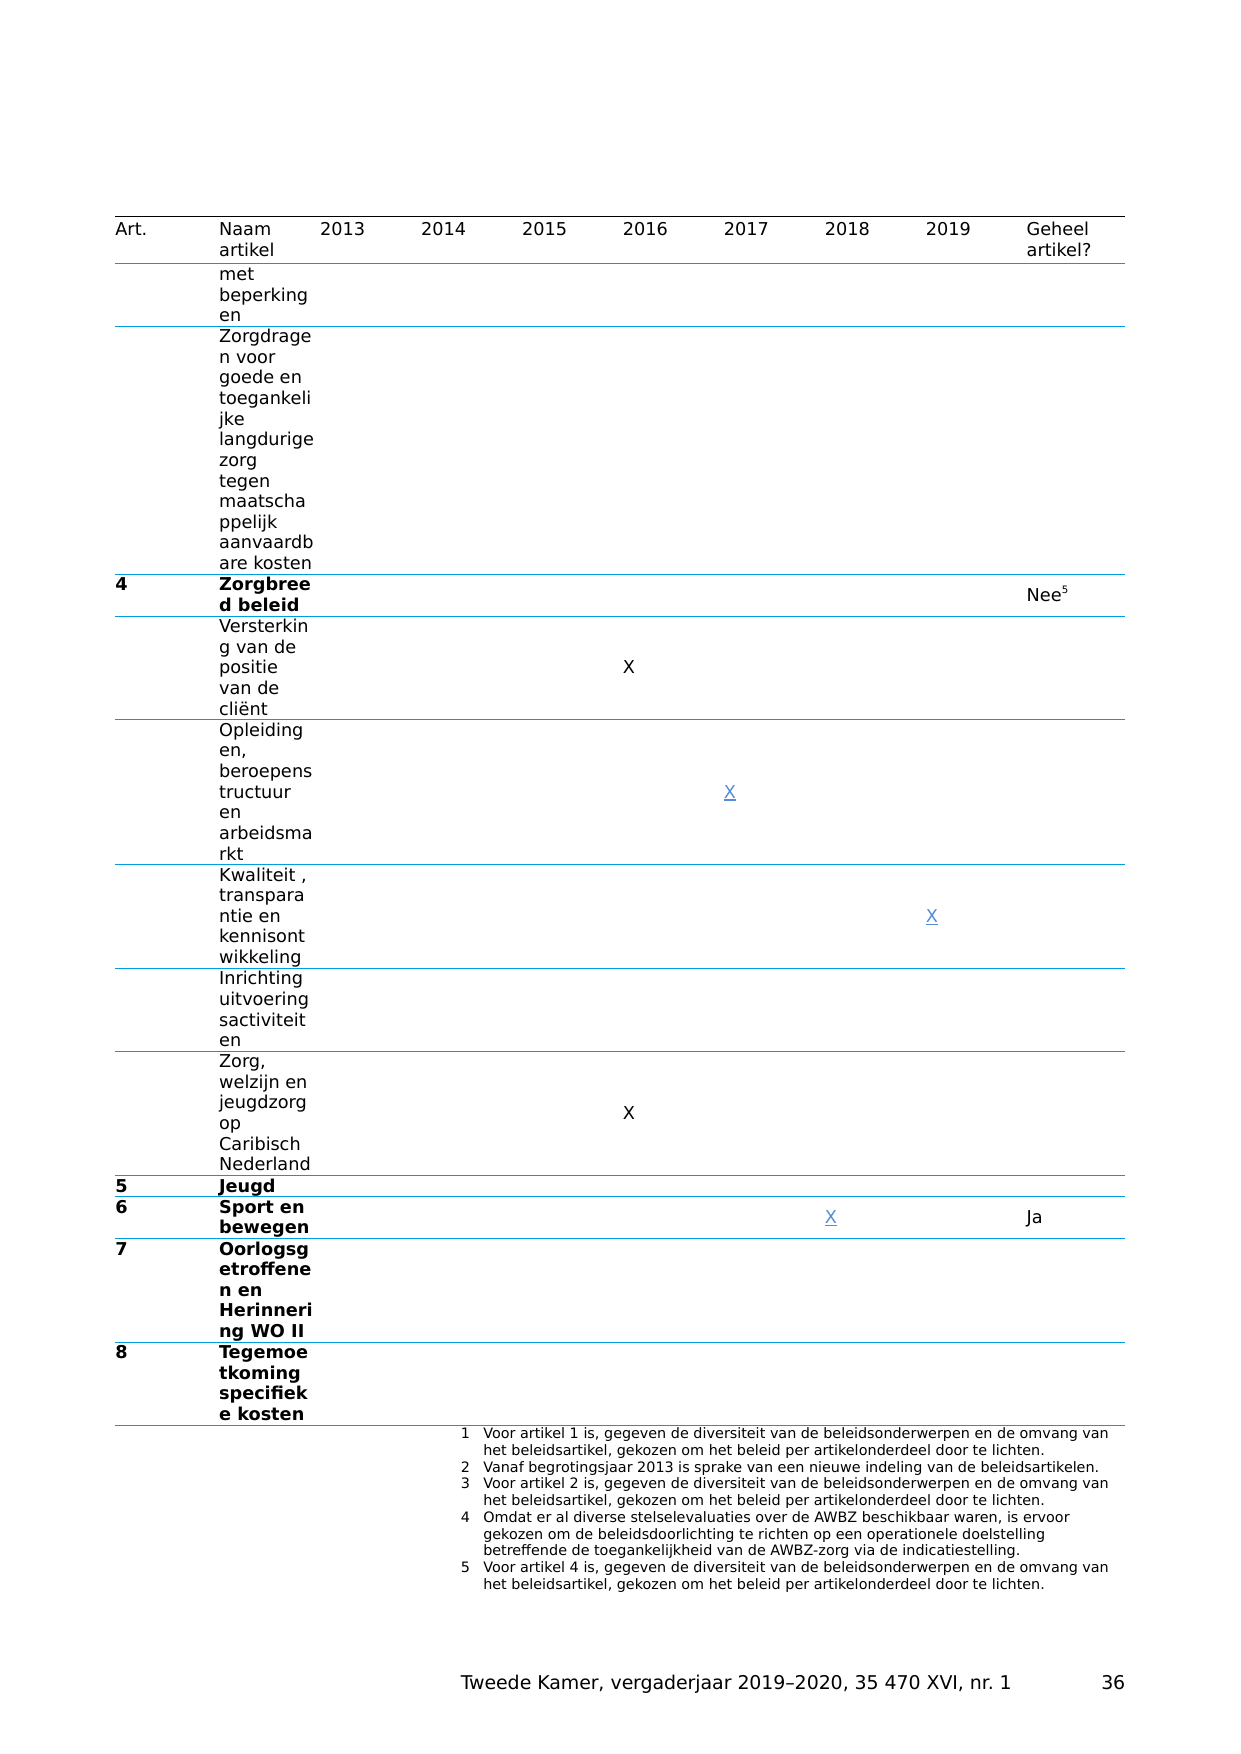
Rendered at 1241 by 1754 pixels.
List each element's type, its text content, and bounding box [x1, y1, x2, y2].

table_cell X [923, 865, 1023, 968]
table_cell [519, 327, 620, 574]
table_cell Sport en bewegen [216, 1197, 317, 1238]
table_cell [1024, 969, 1125, 1051]
table_cell [822, 264, 923, 326]
table_cell [519, 969, 620, 1051]
table_cell [115, 327, 216, 574]
table_cell [418, 1197, 519, 1238]
table_cell [1024, 1239, 1125, 1342]
table_cell [721, 327, 822, 574]
table_cell 2017 [721, 217, 822, 263]
table_cell [822, 1239, 923, 1342]
table_cell [822, 720, 923, 864]
table_cell Oorlogsgetroffenen en Herinnering WO II [216, 1239, 317, 1342]
table_cell 2018 [822, 217, 923, 263]
table_cell Zorg, welzijn en jeugdzorg op Caribisch Nederland [216, 1052, 317, 1175]
table_cell [1024, 1052, 1125, 1175]
table_cell Inrichting uitvoeringsactiviteiten [216, 969, 317, 1051]
table_cell 2014 [418, 217, 519, 263]
table_cell Ja [1024, 1197, 1125, 1238]
table_cell [317, 327, 418, 574]
table_cell [721, 264, 822, 326]
table_cell [620, 1197, 721, 1238]
table_cell [519, 1197, 620, 1238]
table_cell [418, 575, 519, 616]
table_cell [519, 865, 620, 968]
table_cell [317, 1197, 418, 1238]
table_cell [317, 1239, 418, 1342]
table_cell [115, 264, 216, 326]
table_cell [822, 617, 923, 719]
table_cell [620, 327, 721, 574]
table_cell [822, 969, 923, 1051]
table_cell [721, 1176, 822, 1196]
table_cell [1024, 720, 1125, 864]
table_cell [519, 264, 620, 326]
table_cell 2015 [519, 217, 620, 263]
table_cell Opleidingen, beroepenstructuur en arbeidsmarkt [216, 720, 317, 864]
table_cell [822, 1176, 923, 1196]
table_cell Zorgdragen voor goede en toegankelijke langdurige zorg tegen maatschappelijk aanvaardbare kosten [216, 327, 317, 574]
table_cell [418, 720, 519, 864]
table_cell [418, 865, 519, 968]
table_cell [721, 969, 822, 1051]
table_cell [519, 1176, 620, 1196]
table_cell 6 [115, 1197, 216, 1238]
table_cell [822, 1343, 923, 1424]
list Vanaf begrotingsjaar 2013 is sprake van een nieuwe indeling van de beleidsartikelen. [461, 1459, 1125, 1475]
table_cell [620, 264, 721, 326]
table_cell [317, 617, 418, 719]
table_cell [923, 264, 1023, 326]
table_cell 4 [115, 575, 216, 616]
table_cell [519, 1239, 620, 1342]
table_cell [923, 575, 1023, 616]
table_cell [519, 720, 620, 864]
list Voor artikel 2 is, gegeven de diversiteit van de beleidsonderwerpen en de omvang van het beleidsartikel, gekozen om het beleid per artikelonderdeel door te lichten. [461, 1475, 1125, 1509]
table_cell Naam artikel [216, 217, 317, 263]
table_cell [923, 1197, 1023, 1238]
table_cell [418, 617, 519, 719]
table_cell [620, 865, 721, 968]
table_cell [317, 865, 418, 968]
table_cell [822, 865, 923, 968]
table_cell [721, 1343, 822, 1424]
table_cell [418, 327, 519, 574]
table_cell [519, 1343, 620, 1424]
table_cell [923, 1176, 1023, 1196]
table_cell Geheel artikel? [1024, 217, 1125, 263]
table_cell [418, 1176, 519, 1196]
table_cell 8 [115, 1343, 216, 1424]
table_cell [822, 327, 923, 574]
table_cell [317, 720, 418, 864]
table_cell [418, 1239, 519, 1342]
table_cell [519, 1052, 620, 1175]
table_cell 2016 [620, 217, 721, 263]
table_cell [1024, 865, 1125, 968]
table_cell [115, 617, 216, 719]
table_cell [317, 575, 418, 616]
table_cell [317, 1052, 418, 1175]
table_cell [620, 575, 721, 616]
table_cell 2013 [317, 217, 418, 263]
table_cell [418, 1052, 519, 1175]
table_cell [317, 264, 418, 326]
table_cell [1024, 1176, 1125, 1196]
table_cell Nee5 [1024, 575, 1125, 616]
table_cell [519, 617, 620, 719]
table_cell [317, 1343, 418, 1424]
table_cell Jeugd [216, 1176, 317, 1196]
table_cell 7 [115, 1239, 216, 1342]
table_cell [1024, 1343, 1125, 1424]
list Voor artikel 1 is, gegeven de diversiteit van de beleidsonderwerpen en de omvang van het beleidsartikel, gekozen om het beleid per artikelonderdeel door te lichten. [461, 1426, 1125, 1459]
table_cell [620, 1343, 721, 1424]
table_cell [620, 969, 721, 1051]
table_header Tabel 1 Realisatie beleidsdoorlichtingen [115, 191, 1125, 216]
table_cell [721, 617, 822, 719]
table_cell [721, 1197, 822, 1238]
table_cell 2019 [923, 217, 1023, 263]
table_cell [620, 1176, 721, 1196]
table_cell [418, 1343, 519, 1424]
table_cell [923, 1239, 1023, 1342]
table_cell [923, 720, 1023, 864]
table_cell [620, 720, 721, 864]
table_cell X [721, 720, 822, 864]
table_cell Versterking van de positie van de cliënt [216, 617, 317, 719]
table_cell [721, 865, 822, 968]
table_cell 5 [115, 1176, 216, 1196]
table_cell [317, 1176, 418, 1196]
table_cell [115, 1052, 216, 1175]
table_cell [519, 575, 620, 616]
table_cell [115, 969, 216, 1051]
table_cell [822, 575, 923, 616]
table_cell [418, 969, 519, 1051]
table_cell [923, 617, 1023, 719]
table_cell Kwaliteit , transparantie en kennisontwikkeling [216, 865, 317, 968]
table_cell [923, 327, 1023, 574]
table_cell [317, 969, 418, 1051]
table_cell [1024, 327, 1125, 574]
list Omdat er al diverse stelselevaluaties over de AWBZ beschikbaar waren, is ervoor gekozen om de beleidsdoorlichting te richten op een operationele doelstelling betreffende de toegankelijkheid van de AWBZ-zorg via de indicatiestelling. [461, 1509, 1125, 1559]
table_cell [1024, 617, 1125, 719]
table_cell [721, 1239, 822, 1342]
table_cell [721, 575, 822, 616]
table_cell Zorgbreed beleid [216, 575, 317, 616]
table_cell [620, 1239, 721, 1342]
table_cell [418, 264, 519, 326]
list Voor artikel 4 is, gegeven de diversiteit van de beleidsonderwerpen en de omvang van het beleidsartikel, gekozen om het beleid per artikelonderdeel door te lichten. [461, 1559, 1125, 1593]
table_cell [923, 1052, 1023, 1175]
table_cell X [620, 617, 721, 719]
table_cell [1024, 264, 1125, 326]
table_cell [115, 865, 216, 968]
table_cell [923, 1343, 1023, 1424]
table_cell X [620, 1052, 721, 1175]
table_cell met beperkingen [216, 264, 317, 326]
table_cell [923, 969, 1023, 1051]
table_cell [115, 720, 216, 864]
table_cell [721, 1052, 822, 1175]
table_cell Tegemoetkoming specifieke kosten [216, 1343, 317, 1424]
table_cell [822, 1052, 923, 1175]
table_cell X [822, 1197, 923, 1238]
table_cell Art. [115, 217, 216, 263]
